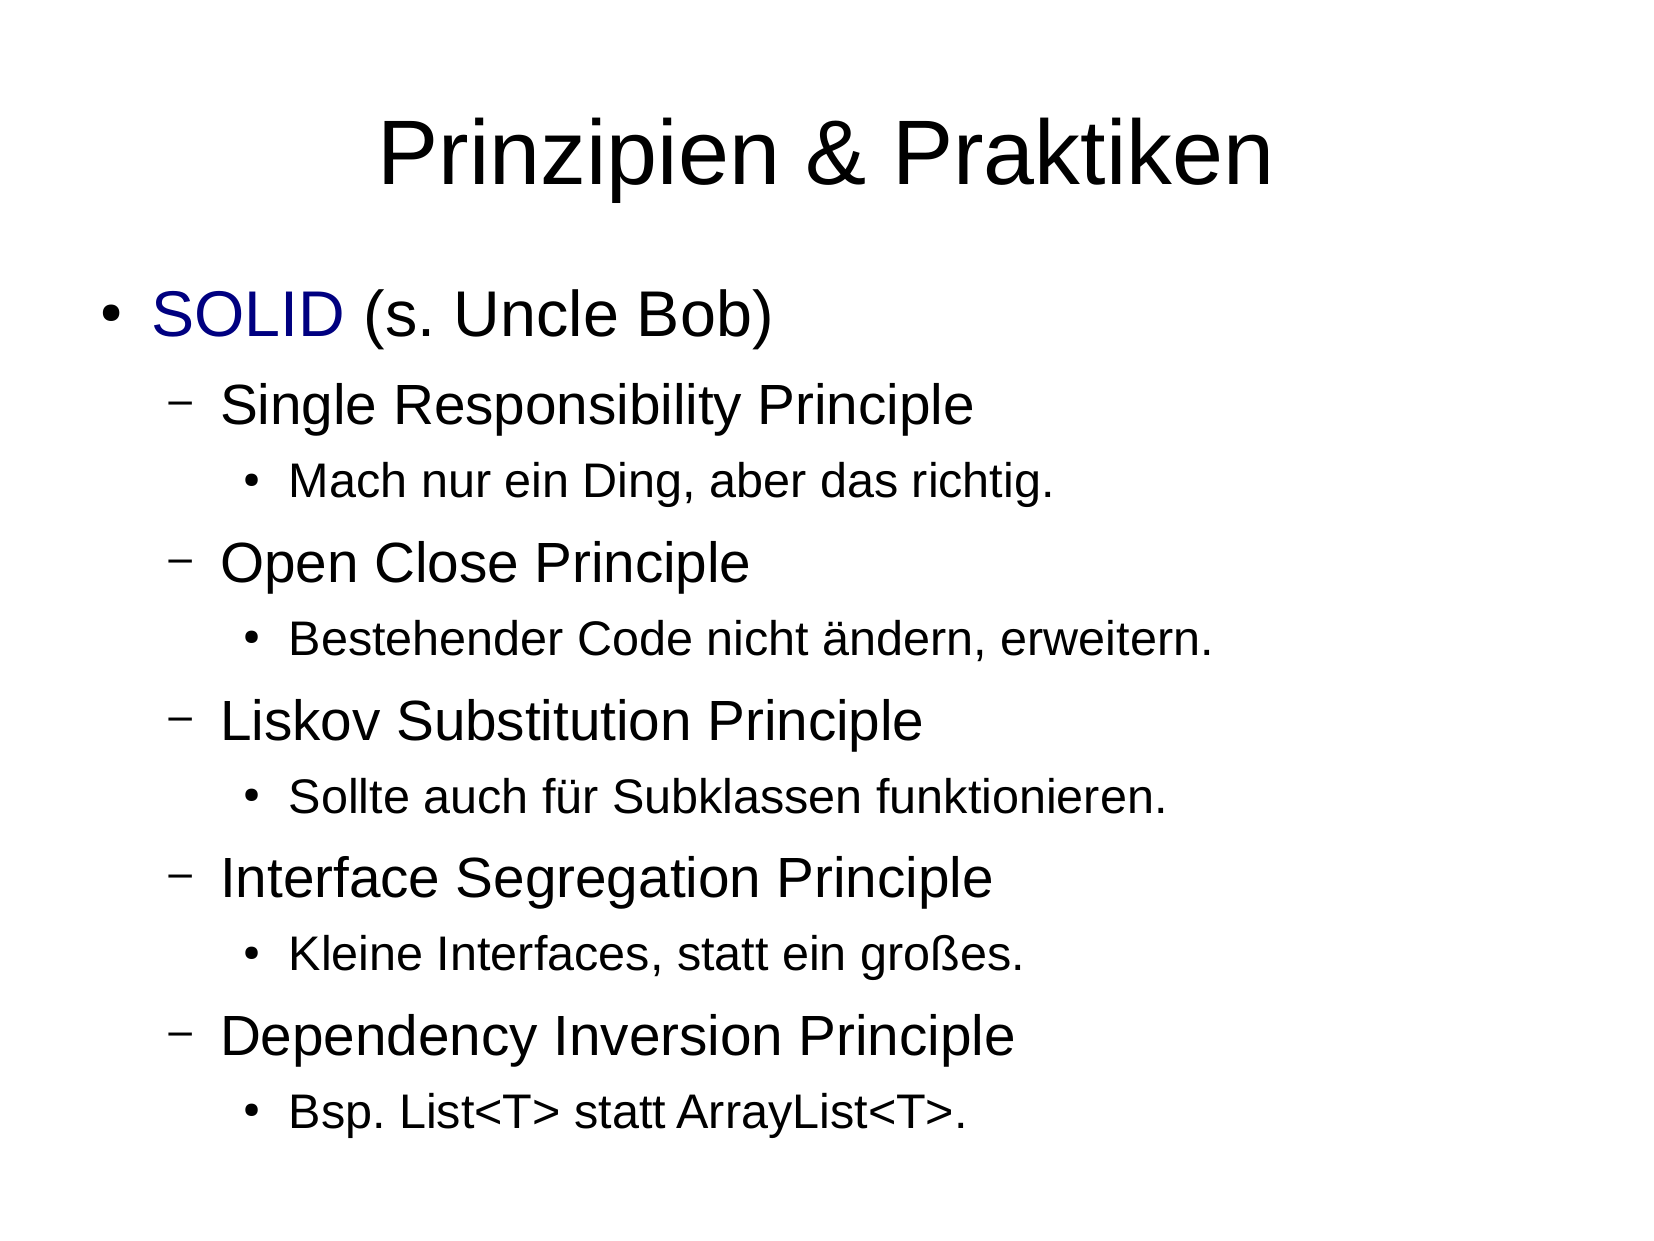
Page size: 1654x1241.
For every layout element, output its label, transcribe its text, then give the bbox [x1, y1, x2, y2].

title Prinzipien & Praktiken [82, 49, 1571, 257]
list SOLID (s. Uncle Bob) Single Responsibility Principle Mach nur ein Ding, aber das richtig. Open Close Principle Bestehender Code nicht ändern, erweitern. Liskov Substitution Principle Sollte auch für Subklassen funktionieren. Interface Segregation Principle Kleine Interfaces, statt ein großes. Dependency Inversion Principle Bsp. List<T> statt ArrayList<T>. [82, 278, 1516, 1143]
